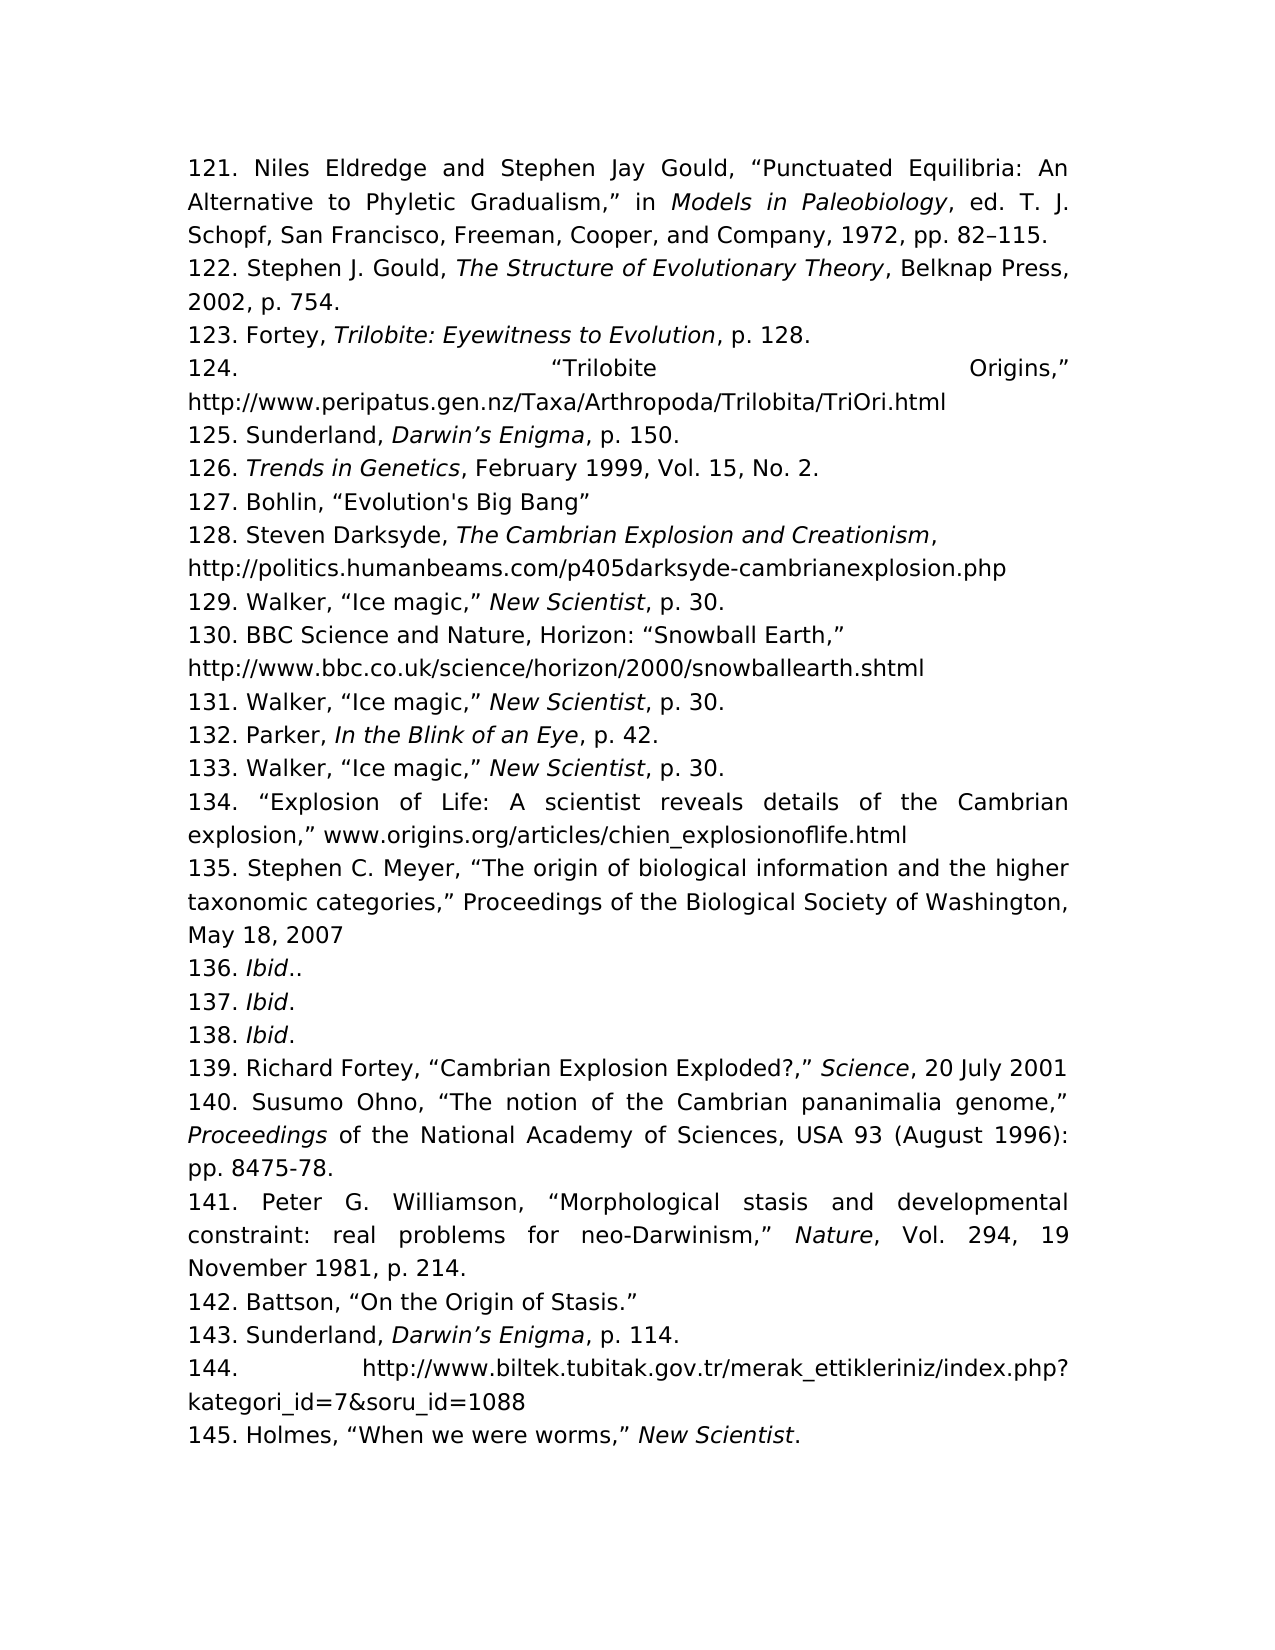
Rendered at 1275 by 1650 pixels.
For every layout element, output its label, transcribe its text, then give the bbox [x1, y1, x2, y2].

text 138. Ibid. [187, 1017, 1070, 1050]
text 139. Richard Fortey, “Cambrian Explosion Exploded?,” Science, 20 July 2001 [187, 1050, 1070, 1083]
text 123. Fortey, Trilobite: Eyewitness to Evolution, p. 128. [187, 317, 1070, 350]
text 136. Ibid.. [187, 950, 1070, 983]
text 141. Peter G. Williamson, “Morphological stasis and developmental constraint: real problems for neo-Darwinism,” Nature, Vol. 294, 19 November 1981, p. 214. [187, 1183, 1070, 1283]
text 145. Holmes, “When we were worms,” New Scientist. [187, 1417, 1070, 1450]
text 127. Bohlin, “Evolution's Big Bang” [187, 483, 1070, 517]
text 133. Walker, “Ice magic,” New Scientist, p. 30. [187, 750, 1070, 783]
text 135. Stephen C. Meyer, “The origin of biological information and the higher taxonomic categories,” Proceedings of the Biological Society of Washington, May 18, 2007 [187, 850, 1070, 950]
text http://www.bbc.co.uk/science/horizon/2000/snowballearth.shtml [187, 650, 1070, 683]
text 137. Ibid. [187, 983, 1070, 1017]
text 132. Parker, In the Blink of an Eye, p. 42. [187, 717, 1070, 750]
text 130. BBC Science and Nature, Horizon: “Snowball Earth,” [187, 617, 1070, 650]
text 121. Niles Eldredge and Stephen Jay Gould, “Punctuated Equilibria: An Alternative to Phyletic Gradualism,” in Models in Paleobiology, ed. T. J. Schopf, San Francisco, Freeman, Cooper, and Company, 1972, pp. 82–115. [187, 150, 1070, 250]
text 125. Sunderland, Darwin’s Enigma, p. 150. [187, 417, 1070, 450]
text 140. Susumo Ohno, “The notion of the Cambrian pananimalia genome,” Proceedings of the National Academy of Sciences, USA 93 (August 1996): pp. 8475-78. [187, 1083, 1070, 1183]
text 143. Sunderland, Darwin’s Enigma, p. 114. [187, 1317, 1070, 1350]
text 144. http://www.biltek.tubitak.gov.tr/merak_ettikleriniz/index.php?kategori_id=7&soru_id=1088 [187, 1350, 1070, 1417]
text 134. “Explosion of Life: A scientist reveals details of the Cambrian explosion,” www.origins.org/articles/chien_explosionoflife.html [187, 783, 1070, 850]
text 142. Battson, “On the Origin of Stasis.” [187, 1283, 1070, 1317]
text 124. “Trilobite Origins,” http://www.peripatus.gen.nz/Taxa/Arthropoda/Trilobita/TriOri.html [187, 350, 1070, 417]
text 122. Stephen J. Gould, The Structure of Evolutionary Theory, Belknap Press, 2002, p. 754. [187, 250, 1070, 317]
text http://politics.humanbeams.com/p405darksyde-cambrianexplosion.php [187, 550, 1070, 583]
text 129. Walker, “Ice magic,” New Scientist, p. 30. [187, 583, 1070, 617]
text 128. Steven Darksyde, The Cambrian Explosion and Creationism, [187, 517, 1070, 550]
text 126. Trends in Genetics, February 1999, Vol. 15, No. 2. [187, 450, 1070, 483]
text 131. Walker, “Ice magic,” New Scientist, p. 30. [187, 683, 1070, 717]
